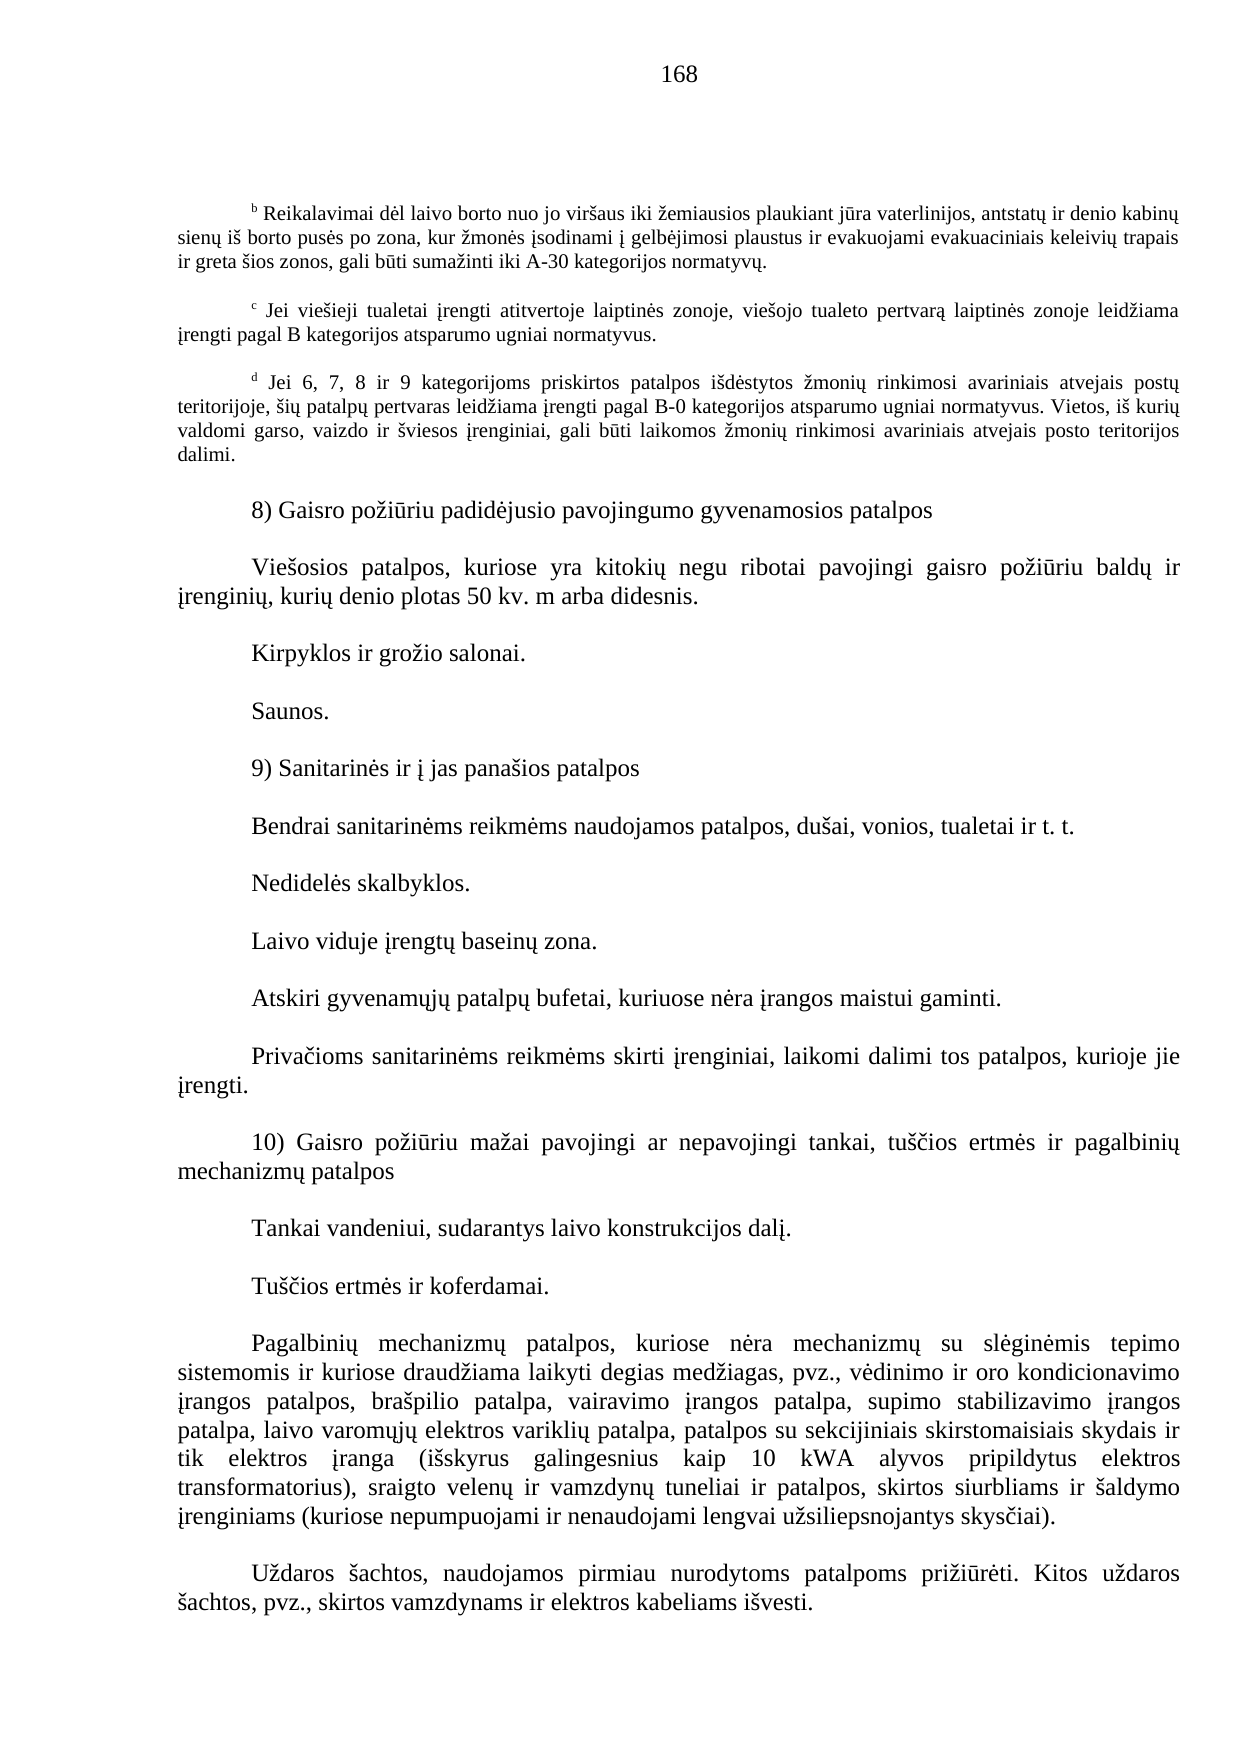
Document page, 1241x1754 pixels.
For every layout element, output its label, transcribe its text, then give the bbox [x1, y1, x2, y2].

text Tuščios ertmės ir koferdamai. [177, 1271, 1181, 1300]
text Atskiri gyvenamųjų patalpų bufetai, kuriuose nėra įrangos maistui gaminti. [177, 983, 1181, 1012]
text Bendrai sanitarinėms reikmėms naudojamos patalpos, dušai, vonios, tualetai ir t. t. [177, 811, 1181, 840]
text Laivo viduje įrengtų baseinų zona. [177, 926, 1181, 955]
text c Jei viešieji tualetai įrengti atitvertoje laiptinės zonoje, viešojo tualeto pertvarą laiptinės zonoje leidžiama įrengti pagal B kategorijos atsparumo ugniai normatyvus. [177, 297, 1181, 346]
text 8) Gaisro požiūriu padidėjusio pavojingumo gyvenamosios patalpos [177, 495, 1181, 523]
text 9) Sanitarinės ir į jas panašios patalpos [177, 753, 1181, 782]
text Kirpyklos ir grožio salonai. [177, 638, 1181, 667]
text Uždaros šachtos, naudojamos pirmiau nurodytoms patalpoms prižiūrėti. Kitos uždaros šachtos, pvz., skirtos vamzdynams ir elektros kabeliams išvesti. [177, 1558, 1181, 1616]
text 10) Gaisro požiūriu mažai pavojingi ar nepavojingi tankai, tuščios ertmės ir pagalbinių mechanizmų patalpos [177, 1127, 1181, 1185]
text Nedidelės skalbyklos. [177, 868, 1181, 897]
text Viešosios patalpos, kuriose yra kitokių negu ribotai pavojingi gaisro požiūriu baldų ir įrenginių, kurių denio plotas 50 kv. m arba didesnis. [177, 552, 1181, 610]
text b Reikalavimai dėl laivo borto nuo jo viršaus iki žemiausios plaukiant jūra vaterlinijos, antstatų ir denio kabinų sienų iš borto pusės po zona, kur žmonės įsodinami į gelbėjimosi plaustus ir evakuojami evakuaciniais keleivių trapais ir greta šios zonos, gali būti sumažinti iki A-30 kategorijos normatyvų. [177, 201, 1181, 273]
text Privačioms sanitarinėms reikmėms skirti įrenginiai, laikomi dalimi tos patalpos, kurioje jie įrengti. [177, 1041, 1181, 1098]
text Pagalbinių mechanizmų patalpos, kuriose nėra mechanizmų su slėginėmis tepimo sistemomis ir kuriose draudžiama laikyti degias medžiagas, pvz., vėdinimo ir oro kondicionavimo įrangos patalpos, brašpilio patalpa, vairavimo įrangos patalpa, supimo stabilizavimo įrangos patalpa, laivo varomųjų elektros variklių patalpa, patalpos su sekcijiniais skirstomaisiais skydais ir tik elektros įranga (išskyrus galingesnius kaip 10 kWA alyvos pripildytus elektros transformatorius), sraigto velenų ir vamzdynų tuneliai ir patalpos, skirtos siurbliams ir šaldymo įrenginiams (kuriose nepumpuojami ir nenaudojami lengvai užsiliepsnojantys skysčiai). [177, 1328, 1181, 1530]
text d Jei 6, 7, 8 ir 9 kategorijoms priskirtos patalpos išdėstytos žmonių rinkimosi avariniais atvejais postų teritorijoje, šių patalpų pertvaras leidžiama įrengti pagal B-0 kategorijos atsparumo ugniai normatyvus. Vietos, iš kurių valdomi garso, vaizdo ir šviesos įrenginiai, gali būti laikomos žmonių rinkimosi avariniais atvejais posto teritorijos dalimi. [177, 370, 1181, 466]
text Saunos. [177, 696, 1181, 725]
text Tankai vandeniui, sudarantys laivo konstrukcijos dalį. [177, 1213, 1181, 1242]
